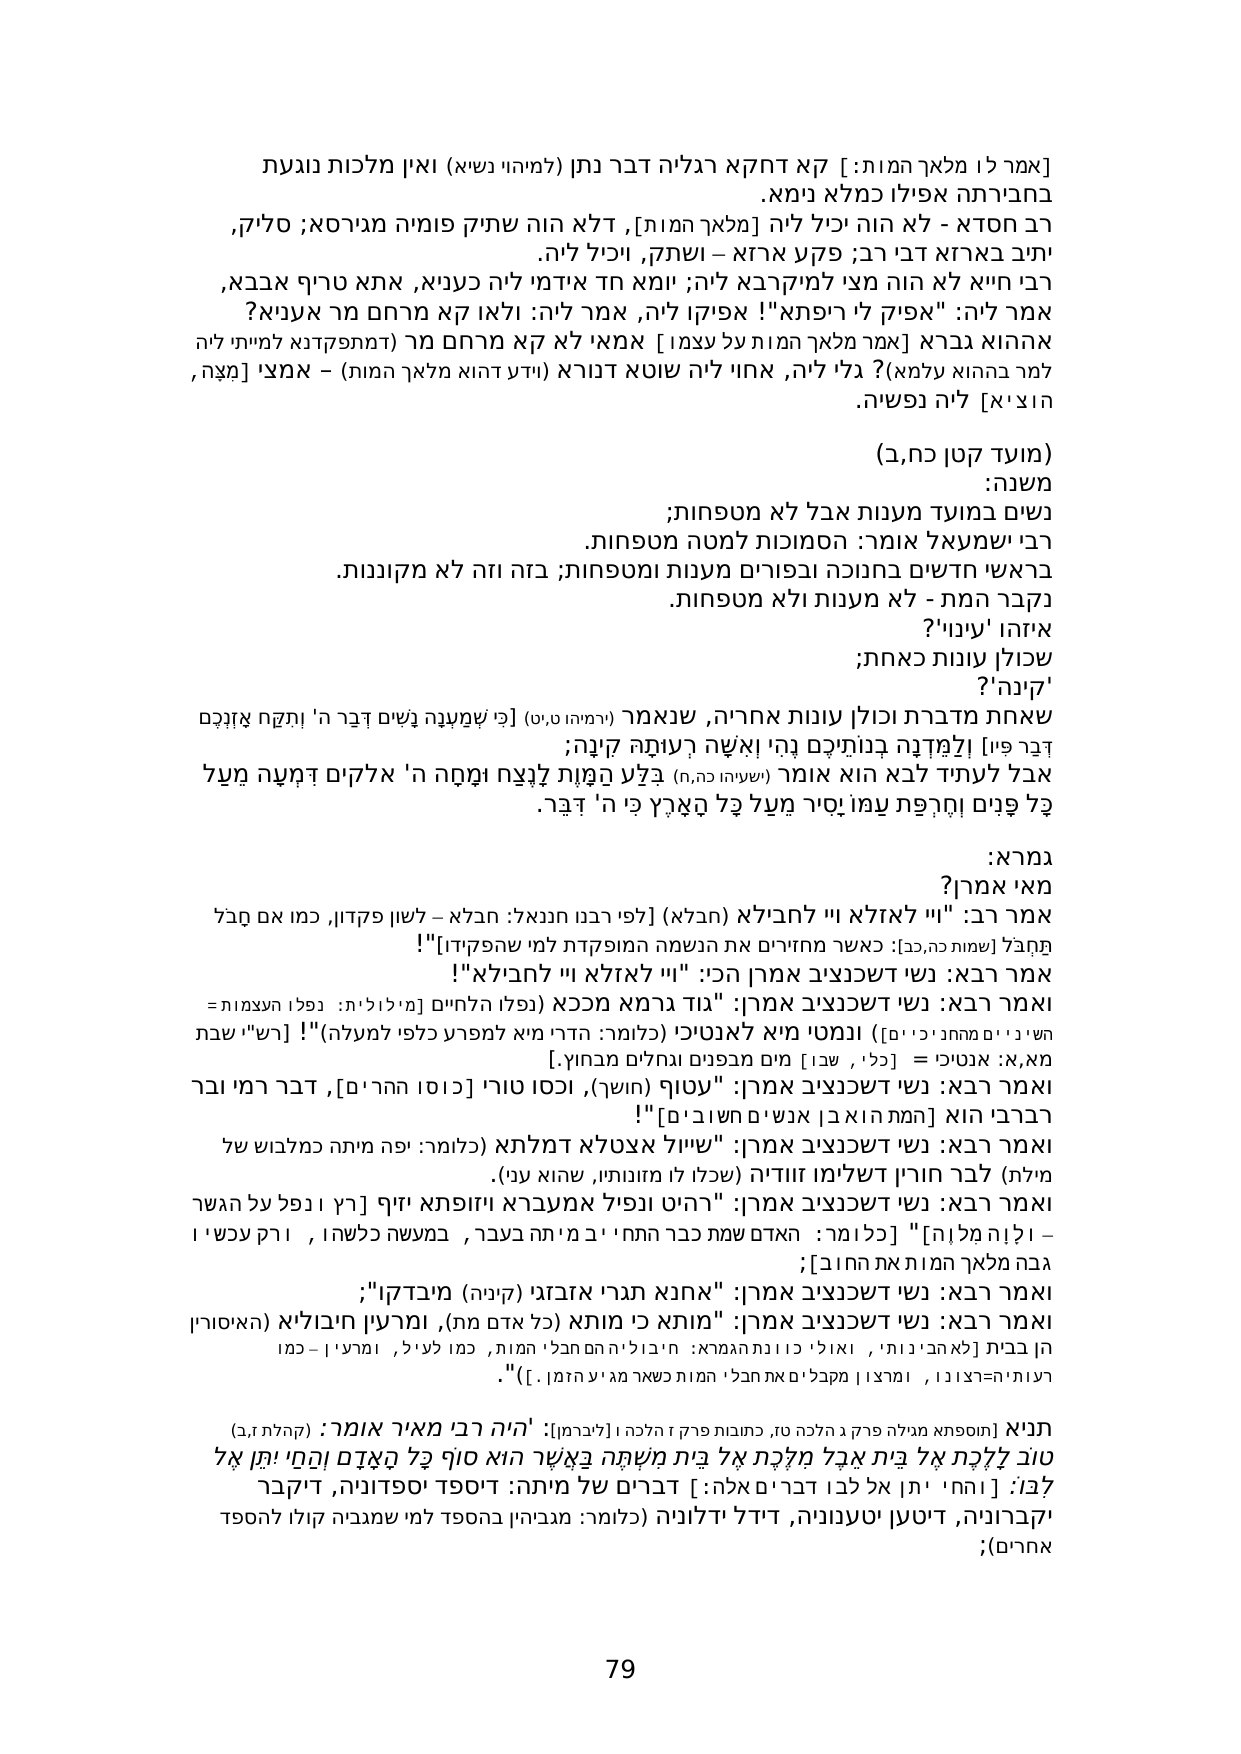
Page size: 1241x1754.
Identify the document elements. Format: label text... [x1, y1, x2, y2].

text 'קינה'? [187, 672, 1053, 701]
text רב חסדא - לא הוה יכיל ליה [מלאך המות], דלא הוה שתיק פומיה מגירסא; סליק, יתיב בארזא דבי רב; פקע ארזא – ושתק, ויכיל ליה. [187, 209, 1053, 267]
text בראשי חדשים בחנוכה ובפורים מענות ומטפחות; בזה וזה לא מקוננות. [187, 555, 1053, 584]
text ואמר רבא: נשי דשכנציב אמרן: "אחנא תגרי אזבזגי (קיניה) מיבדקו"; [187, 1277, 1053, 1306]
text תניא [תוספתא מגילה פרק ג הלכה טז, כתובות פרק ז הלכה ו [ליברמן]: 'היה רבי מאיר אומר: (קהלת ז,ב) טוֹב לָלֶכֶת אֶל בֵּית אֵבֶל מִלֶּכֶת אֶל בֵּית מִשְׁתֶּה בַּאֲשֶׁר הוּא סוֹף כָּל הָאָדָם וְהַחַי יִתֵּן אֶל לִבּוֹ: [והחי יתן אל לבו דברים אלה:] דברים של מיתה: דיספד יספדוניה, דיקבר יקברוניה, דיטען יטענוניה, דידל ידלוניה (כלומר: מגביהין בהספד למי שמגביה קולו להספד אחרים); [187, 1413, 1053, 1559]
text אבל לעתיד לבא הוא אומר (ישעיהו כה,ח) בִּלַּע הַמָּוֶת לָנֶצַח וּמָחָה ה' אלקים דִּמְעָה מֵעַל כָּל פָּנִים וְחֶרְפַּת עַמּוֹ יָסִיר מֵעַל כָּל הָאָרֶץ כִּי ה' דִּבֵּר. [187, 760, 1053, 818]
text גמרא: [187, 842, 1053, 871]
text ואמר רבא: נשי דשכנציב אמרן: "מותא כי מותא (כל אדם מת), ומרעין חיבוליא (האיסורין הן בבית [לא הבינותי, ואולי כוונת הגמרא: חיבוליה הם חבלי המות, כמו לעיל, ומרעין – כמו רעותיה=רצונו, ומרצון מקבלים את חבלי המות כשאר מגיע הזמן.])". [187, 1306, 1053, 1389]
text משנה: [187, 468, 1053, 497]
text מאי אמרן? [187, 871, 1053, 901]
text שכולן עונות כאחת; [187, 643, 1053, 672]
text נקבר המת - לא מענות ולא מטפחות. [187, 584, 1053, 614]
text רבי חייא לא הוה מצי למיקרבא ליה; יומא חד אידמי ליה כעניא, אתא טריף אבבא, אמר ליה: "אפיק לי ריפתא"! אפיקו ליה, אמר ליה: ולאו קא מרחם מר אעניא? אההוא גברא [אמר מלאך המות על עצמו] אמאי לא קא מרחם מר (דמתפקדנא למייתי ליה למר בההוא עלמא)? גלי ליה, אחוי ליה שוטא דנורא (וידע דהוא מלאך המות) – אמצי [מִצָּה, הוציא] ליה נפשיה. [187, 267, 1053, 415]
text רבי ישמעאל אומר: הסמוכות למטה מטפחות. [187, 526, 1053, 555]
text ואמר רבא: נשי דשכנציב אמרן: "רהיט ונפיל אמעברא ויזופתא יזיף [רץ ונפל על הגשר – ולָוָה מִלוֶה]" [כלומר: האדם שמת כבר התחייב מיתה בעבר, במעשה כלשהו, ורק עכשיו גבה מלאך המות את החוב]; [187, 1188, 1053, 1277]
text אמר רב: "ויי לאזלא ויי לחבילא (חבלא) [לפי רבנו חננאל: חבלא – לשון פקדון, כמו אם חָבֹל תַּחְבֹּל [שמות כה,כב]: כאשר מחזירים את הנשמה המופקדת למי שהפקידו]"! [187, 901, 1053, 959]
text ואמר רבא: נשי דשכנציב אמרן: "גוד גרמא מככא (נפלו הלחיים [מילולית: נפלו העצמות = השיניים מהחניכיים]) ונמטי מיא לאנטיכי (כלומר: הדרי מיא למפרע כלפי למעלה)"! [רש"י שבת מא,א: אנטיכי = [כלי, שבו] מים מבפנים וגחלים מבחוץ.] [187, 988, 1053, 1071]
text ואמר רבא: נשי דשכנציב אמרן: "שייול אצטלא דמלתא (כלומר: יפה מיתה כמלבוש של מילת) לבר חורין דשלימו זוודיה (שכלו לו מזונותיו, שהוא עני). [187, 1130, 1053, 1188]
text [אמר לו מלאך המות:] קא דחקא רגליה דבר נתן (למיהוי נשיא) ואין מלכות נוגעת בחבירתה אפילו כמלא נימא. [187, 150, 1053, 209]
text איזהו 'עינוי'? [187, 614, 1053, 643]
text נשים במועד מענות אבל לא מטפחות; [187, 497, 1053, 526]
text שאחת מדברת וכולן עונות אחריה, שנאמר (ירמיהו ט,יט) [כִּי שְׁמַעְנָה נָשִׁים דְּבַר ה' וְתִקַּח אָזְנְכֶם דְּבַר פִּיו] וְלַמֵּדְנָה בְנוֹתֵיכֶם נֶהִי וְאִשָּׁה רְעוּתָהּ קִינָה; [187, 701, 1053, 760]
text אמר רבא: נשי דשכנציב אמרן הכי: "ויי לאזלא ויי לחבילא"! [187, 959, 1053, 988]
text ואמר רבא: נשי דשכנציב אמרן: "עטוף (חושך), וכסו טורי [כוסו ההרים], דבר רמי ובר רברבי הוא [המת הוא בן אנשים חשובים]"! [187, 1071, 1053, 1130]
text (מועד קטן כח,ב) [187, 439, 1053, 468]
